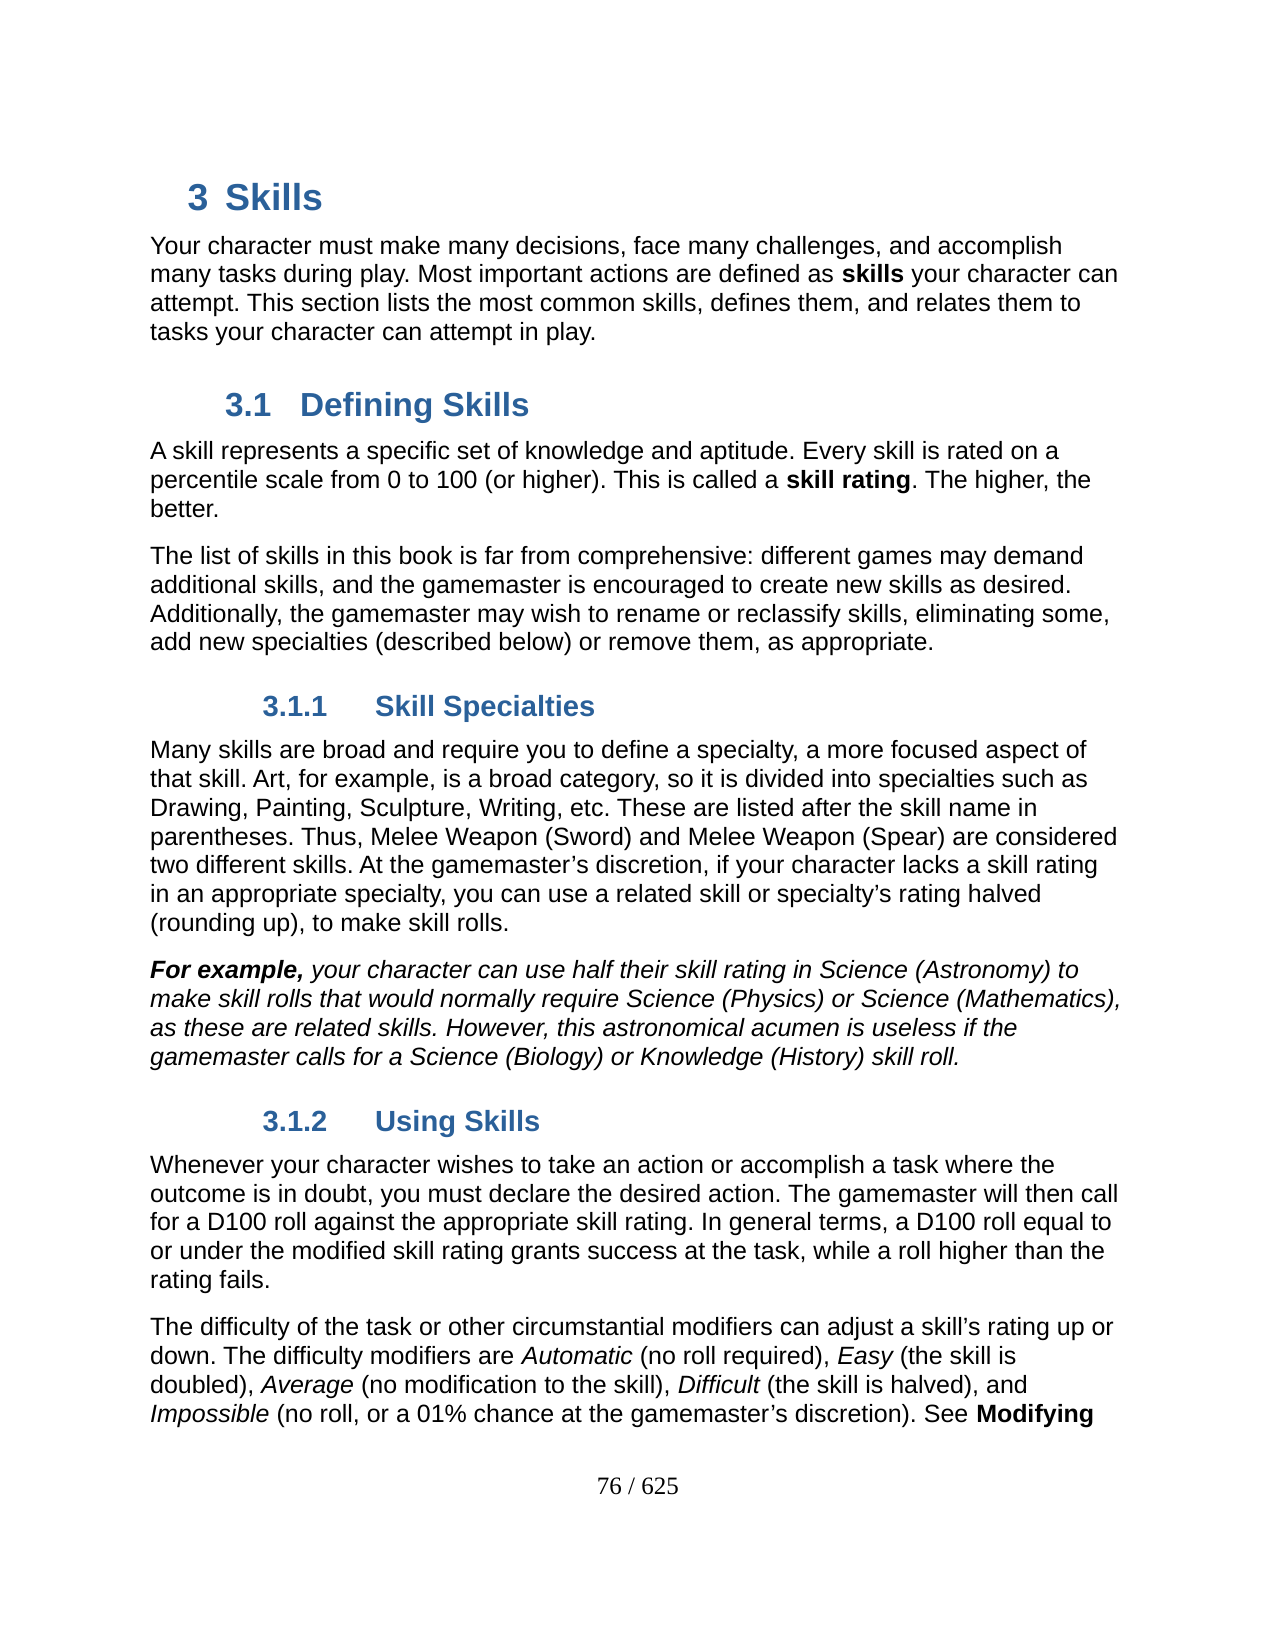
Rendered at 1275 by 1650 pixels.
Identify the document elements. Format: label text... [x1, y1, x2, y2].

text Your character must make many decisions, face many challenges, and accomplish many tasks during play. Most important actions are defined as skills your character can attempt. This section lists the most common skills, defines them, and relates them to tasks your character can attempt in play. [150, 231, 1125, 346]
text Whenever your character wishes to take an action or accomplish a task where the outcome is in doubt, you must declare the desired action. The gamemaster will then call for a D100 roll against the appropriate skill rating. In general terms, a D100 roll equal to or under the modified skill rating grants success at the task, while a roll higher than the rating fails. [150, 1150, 1125, 1294]
subtitle Skill Specialties [262, 689, 1125, 723]
text The difficulty of the task or other circumstantial modifiers can adjust a skill’s rating up or down. The difficulty modifiers are Automatic (no roll required), Easy (the skill is doubled), Average (no modification to the skill), Difficult (the skill is halved), and Impossible (no roll, or a 01% chance at the gamemaster’s discretion). See Modifying [150, 1312, 1125, 1427]
text The list of skills in this book is far from comprehensive: different games may demand additional skills, and the gamemaster is encouraged to create new skills as desired. Additionally, the gamemaster may wish to rename or reclassify skills, eliminating some, add new specialties (described below) or remove them, as appropriate. [150, 541, 1125, 656]
subtitle Defining Skills [225, 385, 1125, 424]
subtitle Skills [187, 175, 1125, 218]
subtitle Using Skills [262, 1104, 1125, 1137]
text For example, your character can use half their skill rating in Science (Astronomy) to make skill rolls that would normally require Science (Physics) or Science (Mathematics), as these are related skills. However, this astronomical acumen is useless if the gamemaster calls for a Science (Biology) or Knowledge (History) skill roll. [150, 956, 1125, 1071]
text Many skills are broad and require you to define a specialty, a more focused aspect of that skill. Art, for example, is a broad category, so it is divided into specialties such as Drawing, Painting, Sculpture, Writing, etc. These are listed after the skill name in parentheses. Thus, Melee Weapon (Sword) and Melee Weapon (Spear) are considered two different skills. At the gamemaster’s discretion, if your character lacks a skill rating in an appropriate specialty, you can use a related skill or specialty’s rating halved (rounding up), to make skill rolls. [150, 736, 1125, 937]
text A skill represents a specific set of knowledge and aptitude. Every skill is rated on a percentile scale from 0 to 100 (or higher). This is called a skill rating. The higher, the better. [150, 436, 1125, 522]
